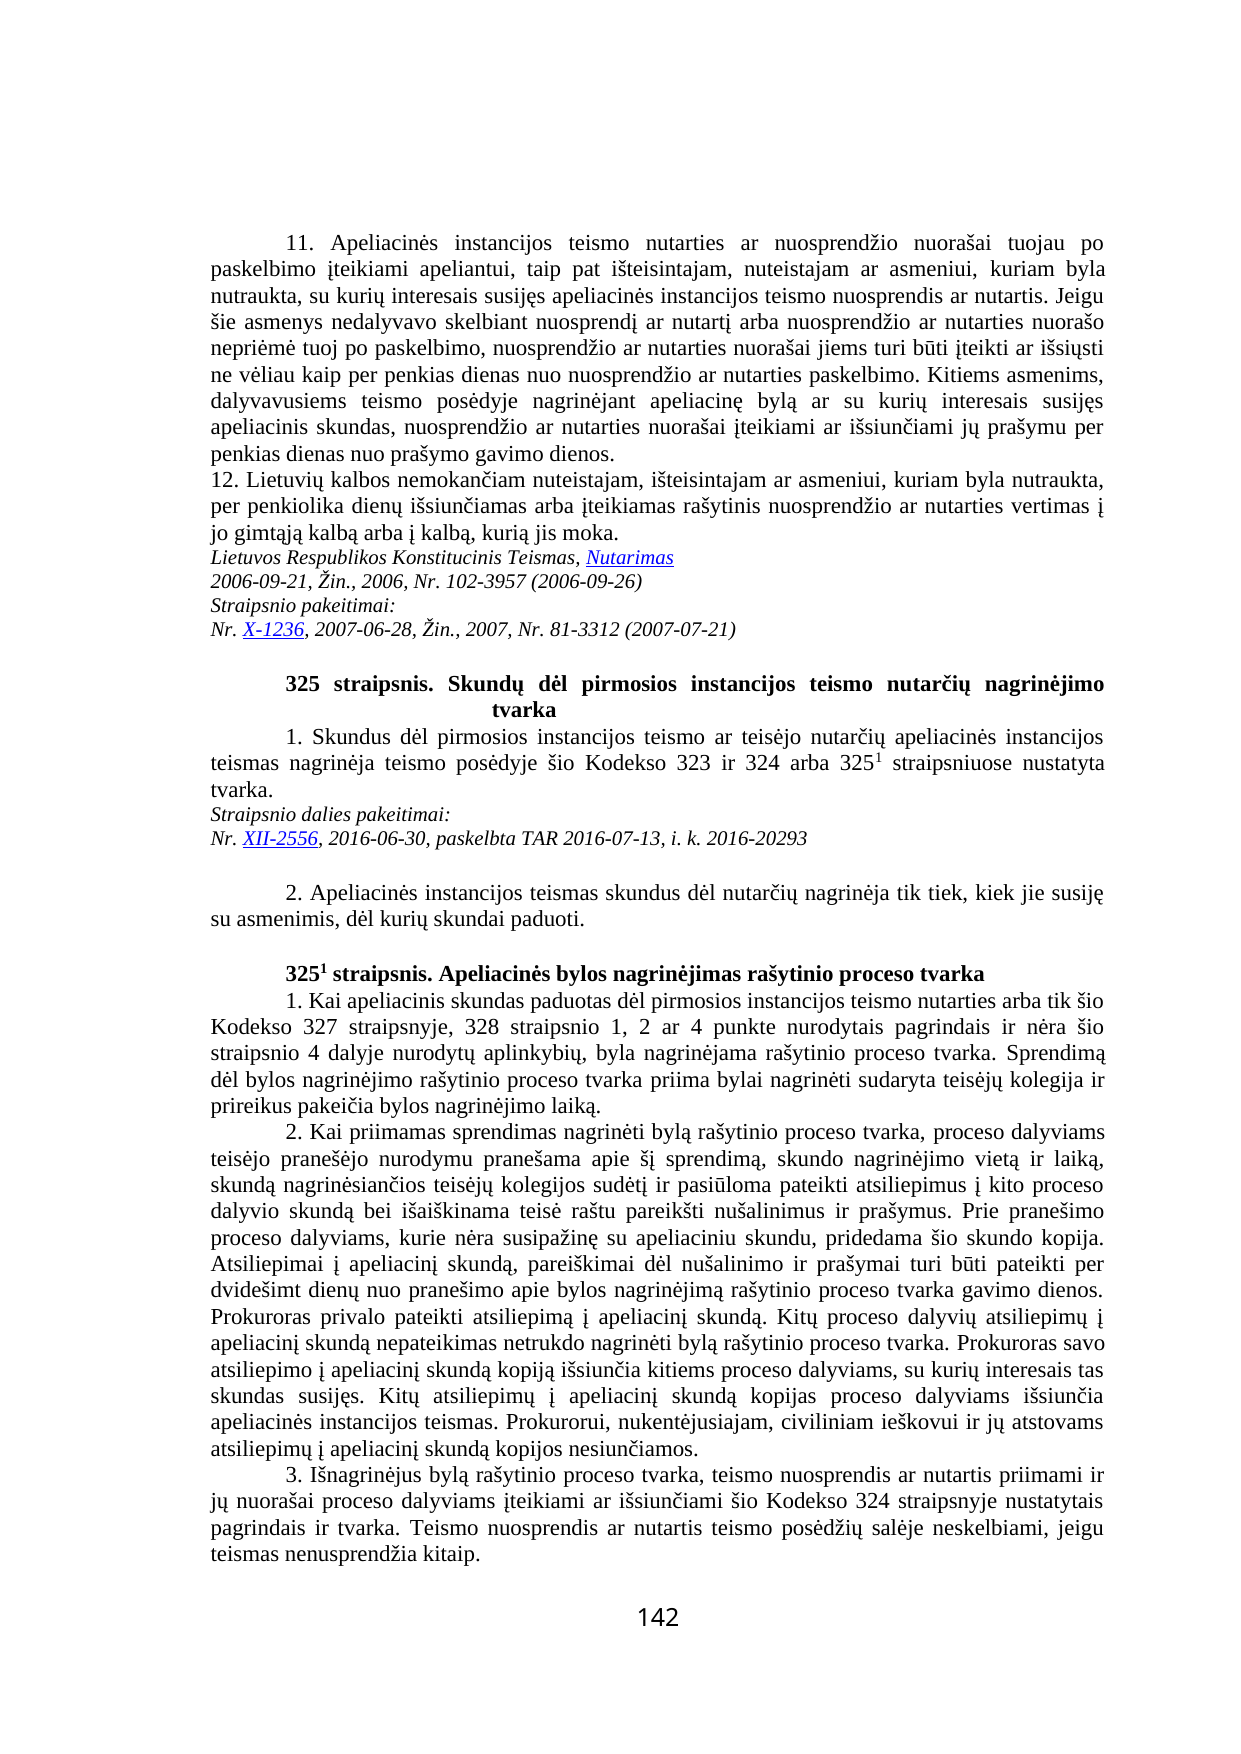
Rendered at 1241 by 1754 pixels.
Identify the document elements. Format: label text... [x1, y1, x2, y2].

text 325 straipsnis. Skundų dėl pirmosios instancijos teismo nutarčių nagrinėjimo tvarka [285, 670, 1105, 723]
text Nr. XII-2556, 2016-06-30, paskelbta TAR 2016-07-13, i. k. 2016-20293 [210, 826, 1105, 850]
text 2. Apeliacinės instancijos teismas skundus dėl nutarčių nagrinėja tik tiek, kiek jie susiję su asmenimis, dėl kurių skundai paduoti. [210, 879, 1105, 932]
text Straipsnio dalies pakeitimai: [210, 802, 1105, 826]
text 1. Skundus dėl pirmosios instancijos teismo ar teisėjo nutarčių apeliacinės instancijos teismas nagrinėja teismo posėdyje šio Kodekso 323 ir 324 arba 3251 straipsniuose nustatyta tvarka. [210, 723, 1105, 802]
text 1. Kai apeliacinis skundas paduotas dėl pirmosios instancijos teismo nutarties arba tik šio Kodekso 327 straipsnyje, 328 straipsnio 1, 2 ar 4 punkte nurodytais pagrindais ir nėra šio straipsnio 4 dalyje nurodytų aplinkybių, byla nagrinėjama rašytinio proceso tvarka. Sprendimą dėl bylos nagrinėjimo rašytinio proceso tvarka priima bylai nagrinėti sudaryta teisėjų kolegija ir prireikus pakeičia bylos nagrinėjimo laiką. [210, 987, 1105, 1118]
text 12. Lietuvių kalbos nemokančiam nuteistajam, išteisintajam ar asmeniui, kuriam byla nutraukta, per penkiolika dienų išsiunčiamas arba įteikiamas rašytinis nuosprendžio ar nutarties vertimas į jo gimtąją kalbą arba į kalbą, kurią jis moka. [210, 466, 1105, 545]
text 11. Apeliacinės instancijos teismo nutarties ar nuosprendžio nuorašai tuojau po paskelbimo įteikiami apeliantui, taip pat išteisintajam, nuteistajam ar asmeniui, kuriam byla nutraukta, su kurių interesais susijęs apeliacinės instancijos teismo nuosprendis ar nutartis. Jeigu šie asmenys nedalyvavo skelbiant nuosprendį ar nutartį arba nuosprendžio ar nutarties nuorašo nepriėmė tuoj po paskelbimo, nuosprendžio ar nutarties nuorašai jiems turi būti įteikti ar išsiųsti ne vėliau kaip per penkias dienas nuo nuosprendžio ar nutarties paskelbimo. Kitiems asmenims, dalyvavusiems teismo posėdyje nagrinėjant apeliacinę bylą ar su kurių interesais susijęs apeliacinis skundas, nuosprendžio ar nutarties nuorašai įteikiami ar išsiunčiami jų prašymu per penkias dienas nuo prašymo gavimo dienos. [210, 229, 1105, 466]
text 3251 straipsnis. Apeliacinės bylos nagrinėjimas rašytinio proceso tvarka [210, 960, 1105, 987]
text Nr. X-1236, 2007-06-28, Žin., 2007, Nr. 81-3312 (2007-07-21) [210, 617, 1105, 641]
text 2006-09-21, Žin., 2006, Nr. 102-3957 (2006-09-26) [210, 569, 1105, 593]
text 3. Išnagrinėjus bylą rašytinio proceso tvarka, teismo nuosprendis ar nutartis priimami ir jų nuorašai proceso dalyviams įteikiami ar išsiunčiami šio Kodekso 324 straipsnyje nustatytais pagrindais ir tvarka. Teismo nuosprendis ar nutartis teismo posėdžių salėje neskelbiami, jeigu teismas nenusprendžia kitaip. [210, 1461, 1105, 1566]
text 2. Kai priimamas sprendimas nagrinėti bylą rašytinio proceso tvarka, proceso dalyviams teisėjo pranešėjo nurodymu pranešama apie šį sprendimą, skundo nagrinėjimo vietą ir laiką, skundą nagrinėsiančios teisėjų kolegijos sudėtį ir pasiūloma pateikti atsiliepimus į kito proceso dalyvio skundą bei išaiškinama teisė raštu pareikšti nušalinimus ir prašymus. Prie pranešimo proceso dalyviams, kurie nėra susipažinę su apeliaciniu skundu, pridedama šio skundo kopija. Atsiliepimai į apeliacinį skundą, pareiškimai dėl nušalinimo ir prašymai turi būti pateikti per dvidešimt dienų nuo pranešimo apie bylos nagrinėjimą rašytinio proceso tvarka gavimo dienos. Prokuroras privalo pateikti atsiliepimą į apeliacinį skundą. Kitų proceso dalyvių atsiliepimų į apeliacinį skundą nepateikimas netrukdo nagrinėti bylą rašytinio proceso tvarka. Prokuroras savo atsiliepimo į apeliacinį skundą kopiją išsiunčia kitiems proceso dalyviams, su kurių interesais tas skundas susijęs. Kitų atsiliepimų į apeliacinį skundą kopijas proceso dalyviams išsiunčia apeliacinės instancijos teismas. Prokurorui, nukentėjusiajam, civiliniam ieškovui ir jų atstovams atsiliepimų į apeliacinį skundą kopijos nesiunčiamos. [210, 1118, 1105, 1461]
text Lietuvos Respublikos Konstitucinis Teismas, Nutarimas [210, 545, 1105, 569]
text Straipsnio pakeitimai: [210, 593, 1105, 617]
